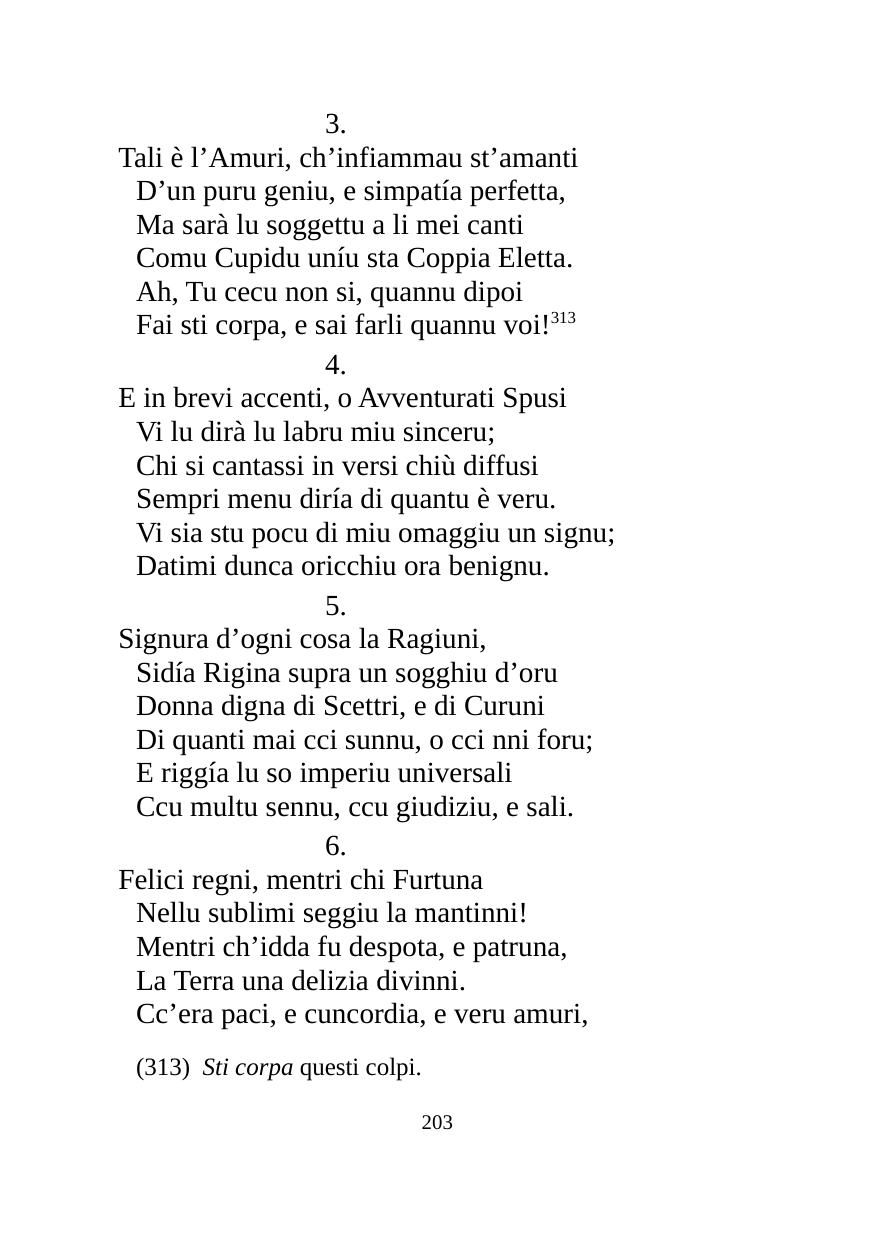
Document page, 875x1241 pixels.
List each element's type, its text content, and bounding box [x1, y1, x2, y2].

text Sti corpa questi colpi. [106, 1052, 768, 1080]
text Tali è l’Amuri, ch’infiammau st’amanti D’un puru geniu, e simpatía perfetta, Ma sarà lu soggettu a li mei canti Comu Cupidu uníu sta Coppia Eletta. Ah, Tu cecu non si, quannu dipoi Fai sti corpa, e sai farli quannu voi! [118, 140, 768, 341]
text Felici regni, mentri chi Furtuna Nellu sublimi seggiu la mantinni! Mentri ch’idda fu despota, e patruna, La Terra una delizia divinni. Cc’era paci, e cuncordia, e veru amuri, [118, 862, 768, 1030]
text 6. [325, 828, 768, 862]
text E in brevi accenti, o Avventurati Spusi Vi lu dirà lu labru miu sinceru; Chi si cantassi in versi chiù diffusi Sempri menu diría di quantu è veru. Vi sia stu pocu di miu omaggiu un signu; Datimi dunca oricchiu ora benignu. [118, 381, 768, 582]
text 4. [325, 347, 768, 381]
text 5. [325, 588, 768, 621]
text 3. [325, 106, 768, 140]
text Signura d’ogni cosa la Ragiuni, Sidía Rigina supra un sogghiu d’oru Donna digna di Scettri, e di Curuni Di quanti mai cci sunnu, o cci nni foru; E riggía lu so imperiu universali Ccu multu sennu, ccu giudiziu, e sali. [118, 621, 768, 822]
